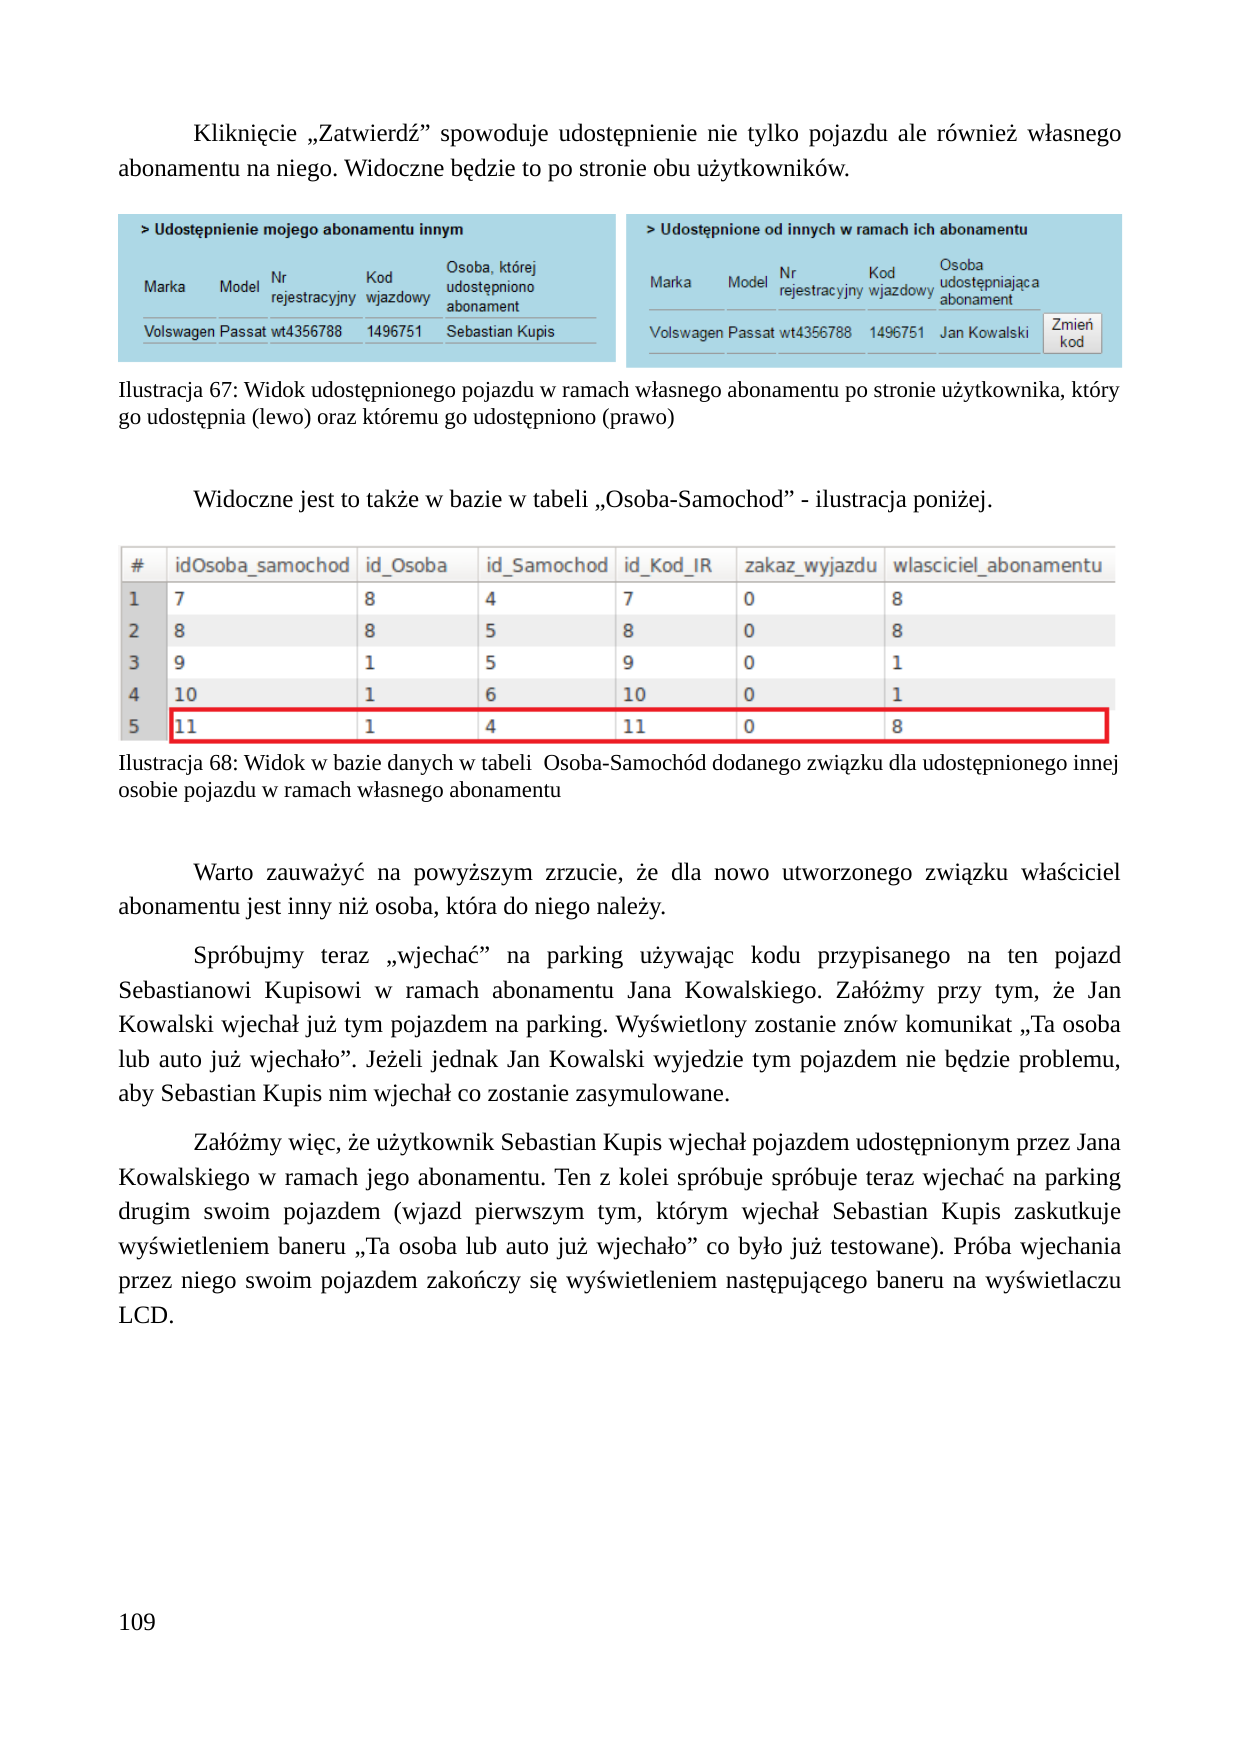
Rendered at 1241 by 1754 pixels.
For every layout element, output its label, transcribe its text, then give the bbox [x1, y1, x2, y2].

text Warto zauważyć na powyższym zrzucie, że dla nowo utworzonego związku właściciel abonamentu jest inny niż osoba, która do niego należy. [118, 857, 1122, 920]
text Kliknięcie „Zatwierdź” spowoduje udostępnienie nie tylko pojazdu ale również własnego abonamentu na niego. Widoczne będzie to po stronie obu użytkowników. [118, 118, 1122, 181]
text Widoczne jest to także w bazie w tabeli „Osoba-Samochod” - ilustracja poniżej. [118, 484, 1122, 513]
picture [118, 545, 1123, 750]
text Załóżmy więc, że użytkownik Sebastian Kupis wjechał pojazdem udostępnionym przez Jana Kowalskiego w ramach jego abonamentu. Ten z kolei spróbuje spróbuje teraz wjechać na parking drugim swoim pojazdem (wjazd pierwszym tym, którym wjechał Sebastian Kupis zaskutkuje wyświetleniem baneru „Ta osoba lub auto już wjechało” co było już testowane). Próba wjechania przez niego swoim pojazdem zakończy się wyświetleniem następującego baneru na wyświetlaczu LCD. [118, 1127, 1122, 1328]
text Ilustracja 68: Widok w bazie danych w tabeli Osoba-Samochód dodanego związku dla udostępnionego innej osobie pojazdu w ramach własnego abonamentu [118, 750, 1122, 802]
text Spróbujmy teraz „wjechać” na parking używając kodu przypisanego na ten pojazd Sebastianowi Kupisowi w ramach abonamentu Jana Kowalskiego. Załóżmy przy tym, że Jan Kowalski wjechał już tym pojazdem na parking. Wyświetlony zostanie znów komunikat „Ta osoba lub auto już wjechało”. Jeżeli jednak Jan Kowalski wyjedzie tym pojazdem nie będzie problemu, aby Sebastian Kupis nim wjechał co zostanie zasymulowane. [118, 940, 1122, 1107]
picture [118, 214, 1123, 377]
text Ilustracja 67: Widok udostępnionego pojazdu w ramach własnego abonamentu po stronie użytkownika, który go udostępnia (lewo) oraz któremu go udostępniono (prawo) [118, 377, 1122, 429]
